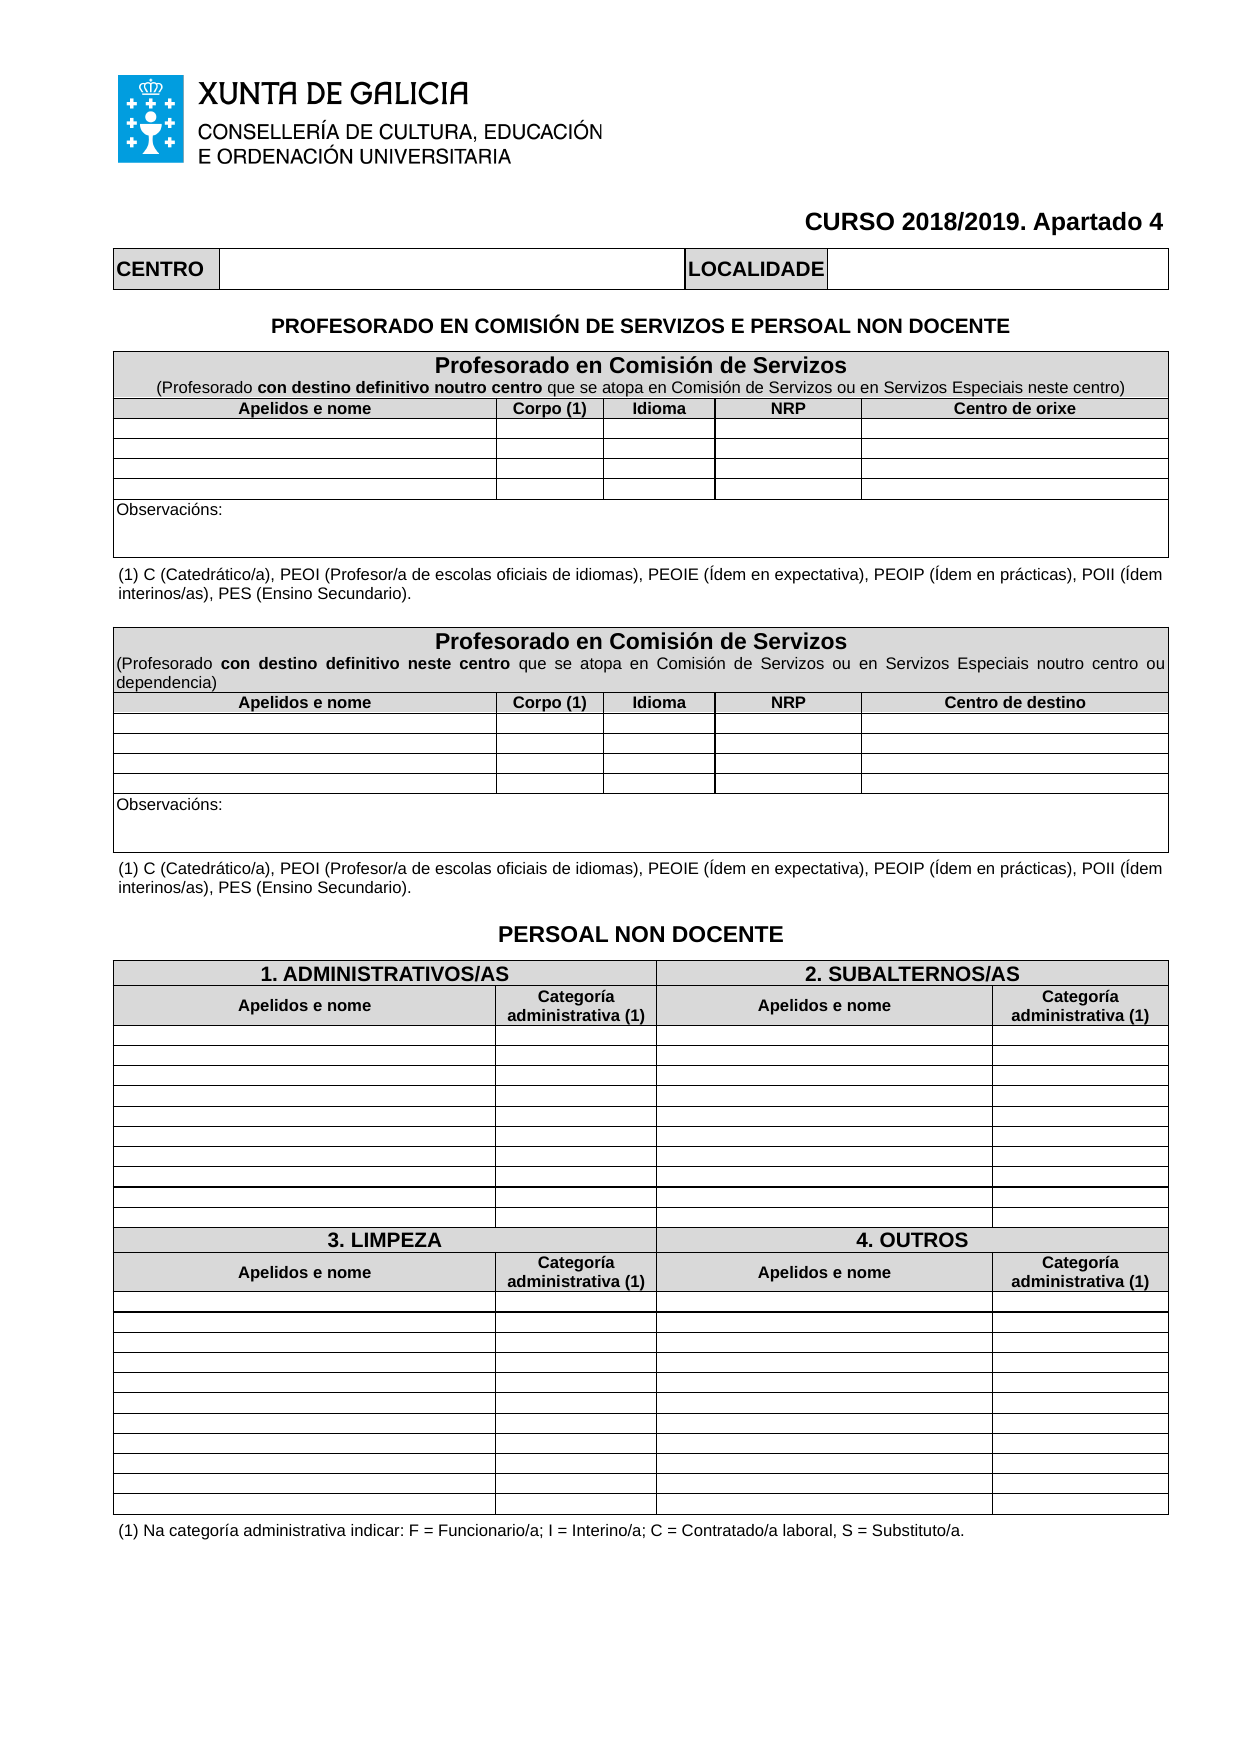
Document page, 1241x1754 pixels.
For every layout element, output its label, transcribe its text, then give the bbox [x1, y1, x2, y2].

table_cell [993, 1494, 1168, 1513]
table_cell [993, 1107, 1168, 1126]
table_cell [496, 1167, 656, 1186]
table_header 2. SUBALTERNOS/AS [657, 961, 1168, 985]
table_cell [114, 479, 496, 498]
table_header Profesorado en Comisión de Servizos (Profesorado con destino definitivo noutro centro que se atopa en Comisión de Servizos ou en Servizos Especiais neste centro) [114, 352, 1168, 397]
table_cell [496, 1373, 656, 1392]
picture [141, 112, 161, 153]
table_cell [114, 774, 496, 793]
table_cell [497, 734, 603, 753]
table_cell [497, 774, 603, 793]
table_cell [114, 1127, 495, 1146]
picture [146, 99, 155, 108]
table_cell [114, 1474, 495, 1493]
table_cell Categoría administrativa (1) [496, 986, 656, 1025]
table_cell [114, 1333, 495, 1352]
table_cell [496, 1414, 656, 1433]
table_cell [114, 1373, 495, 1392]
table_header [828, 249, 1168, 289]
table_cell [862, 774, 1168, 793]
table_cell [604, 754, 714, 773]
table_cell [114, 1414, 495, 1433]
table_cell Apelidos e nome [114, 1253, 495, 1291]
table_cell [993, 1333, 1168, 1352]
table_cell [716, 439, 861, 458]
table_cell [993, 1434, 1168, 1453]
table_cell [604, 774, 714, 793]
table_cell [993, 1454, 1168, 1473]
table_cell [862, 419, 1168, 438]
text (1) C (Catedrático/a), PEOI (Profesor/a de escolas oficiais de idiomas), PEOIE (Ídem en expectativa), PEOIP (Ídem en prácticas), POII (Ídem interinos/as), PES (Ensino Secundario). [118, 564, 1163, 603]
table_cell [657, 1188, 992, 1207]
table_cell [497, 419, 603, 438]
table_cell [604, 439, 714, 458]
table_cell Observacións: [114, 500, 1168, 557]
table_header LOCALIDADE [686, 249, 827, 289]
picture [127, 118, 136, 127]
table_cell [657, 1147, 992, 1166]
table_cell [993, 1026, 1168, 1045]
table_cell [497, 439, 603, 458]
table_cell [114, 754, 496, 773]
table_cell [993, 1208, 1168, 1227]
table_cell [114, 1046, 495, 1065]
table_cell [114, 734, 496, 753]
table_cell [496, 1353, 656, 1372]
table_cell [114, 1434, 495, 1453]
table_header [220, 249, 684, 289]
table_cell [657, 1393, 992, 1412]
table_cell [114, 1066, 495, 1085]
table_header 1. ADMINISTRATIVOS/AS [114, 961, 656, 985]
table_cell Idioma [604, 399, 714, 418]
table_cell [993, 1353, 1168, 1372]
table_cell [496, 1066, 656, 1085]
table_cell [993, 1292, 1168, 1311]
table_cell Apelidos e nome [114, 693, 496, 712]
table_cell [993, 1066, 1168, 1085]
table_cell Categoría administrativa (1) [993, 986, 1168, 1025]
table_cell [496, 1046, 656, 1065]
table_cell [496, 1313, 656, 1332]
table_cell [993, 1046, 1168, 1065]
table_cell Corpo (1) [497, 693, 603, 712]
table_cell [604, 419, 714, 438]
table_cell [657, 1313, 992, 1332]
table_cell [993, 1188, 1168, 1207]
table_cell [657, 1107, 992, 1126]
table_cell [114, 1147, 495, 1166]
table_header Profesorado en Comisión de Servizos (Profesorado con destino definitivo neste centro que se atopa en Comisión de Servizos ou en Servizos Especiais noutro centro ou dependencia) [114, 628, 1168, 692]
text (1) C (Catedrático/a), PEOI (Profesor/a de escolas oficiais de idiomas), PEOIE (Ídem en expectativa), PEOIP (Ídem en prácticas), POII (Ídem interinos/as), PES (Ensino Secundario). [118, 859, 1163, 897]
table_cell [604, 714, 714, 733]
table_cell [657, 1292, 992, 1311]
table_cell [496, 1147, 656, 1166]
table_cell [657, 1353, 992, 1372]
table_cell Idioma [604, 693, 714, 712]
table_cell [993, 1086, 1168, 1106]
table_cell [657, 1026, 992, 1045]
table_cell [657, 1333, 992, 1352]
table_cell [114, 1026, 495, 1045]
table_cell [497, 714, 603, 733]
table_cell [496, 1188, 656, 1207]
table_cell [496, 1026, 656, 1045]
table_cell [993, 1373, 1168, 1392]
table_cell [993, 1127, 1168, 1146]
table_cell [993, 1313, 1168, 1332]
table_cell [497, 479, 603, 498]
table_cell [993, 1414, 1168, 1433]
table_cell [114, 459, 496, 478]
picture [165, 138, 174, 147]
table_cell [657, 1474, 992, 1493]
table_cell [657, 1066, 992, 1085]
table_cell Categoría administrativa (1) [993, 1253, 1168, 1291]
table_cell [114, 1454, 495, 1473]
table_cell Apelidos e nome [657, 986, 992, 1025]
table_cell NRP [716, 693, 861, 712]
table_cell [657, 1494, 992, 1513]
table_cell [657, 1046, 992, 1065]
table_cell [862, 439, 1168, 458]
table_cell [114, 714, 496, 733]
picture [127, 99, 136, 108]
table_cell [496, 1333, 656, 1352]
table_cell Corpo (1) [497, 399, 603, 418]
table_cell [862, 714, 1168, 733]
table_cell [604, 479, 714, 498]
table_cell [496, 1474, 656, 1493]
table_cell [496, 1208, 656, 1227]
table_cell Centro de orixe [862, 399, 1168, 418]
table_cell NRP [716, 399, 861, 418]
table_cell [496, 1086, 656, 1106]
picture [165, 99, 174, 108]
table_cell [657, 1434, 992, 1453]
table_cell [496, 1127, 656, 1146]
table_cell [993, 1474, 1168, 1493]
table_cell [657, 1414, 992, 1433]
table_cell [993, 1167, 1168, 1186]
table_cell [862, 734, 1168, 753]
table_cell [114, 1086, 495, 1106]
picture [165, 118, 174, 127]
table_cell [114, 1188, 495, 1207]
table_cell [114, 439, 496, 458]
table_cell [657, 1373, 992, 1392]
picture [118, 75, 602, 164]
table_cell [496, 1434, 656, 1453]
table_cell [716, 714, 861, 733]
text (1) Na categoría administrativa indicar: F = Funcionario/a; I = Interino/a; C = Contratado/a laboral, S = Substituto/a. [118, 1521, 1163, 1540]
table_cell Categoría administrativa (1) [496, 1253, 656, 1291]
table_cell [497, 459, 603, 478]
table_cell [657, 1167, 992, 1186]
picture [127, 138, 136, 147]
table_cell [716, 774, 861, 793]
table_cell [496, 1454, 656, 1473]
table_cell [657, 1127, 992, 1146]
text CURSO 2018/2019. Apartado 4 [118, 207, 1163, 236]
table_cell [716, 734, 861, 753]
table_cell [862, 459, 1168, 478]
text PROFESORADO EN COMISIÓN DE SERVIZOS E PERSOAL NON DOCENTE [118, 314, 1163, 338]
table_cell [114, 1208, 495, 1227]
table_cell [114, 1167, 495, 1186]
table_cell [497, 754, 603, 773]
table_cell [114, 1292, 495, 1311]
table_cell [716, 459, 861, 478]
table_cell [496, 1393, 656, 1412]
table_cell 3. LIMPEZA [114, 1228, 656, 1252]
table_cell Apelidos e nome [114, 399, 496, 418]
table_cell [114, 1393, 495, 1412]
table_cell [657, 1208, 992, 1227]
table_cell [114, 1107, 495, 1126]
table_cell [657, 1454, 992, 1473]
table_cell [657, 1086, 992, 1106]
table_cell 4. OUTROS [657, 1228, 1168, 1252]
table_cell Centro de destino [862, 693, 1168, 712]
table_cell [496, 1494, 656, 1513]
table_cell [716, 754, 861, 773]
table_cell [993, 1393, 1168, 1412]
table_cell [114, 419, 496, 438]
table_cell [114, 1494, 495, 1513]
table_cell Apelidos e nome [657, 1253, 992, 1291]
table_header CENTRO [114, 249, 219, 289]
table_cell Observacións: [114, 794, 1168, 852]
table_cell [604, 459, 714, 478]
table_cell [114, 1313, 495, 1332]
table_cell [496, 1107, 656, 1126]
table_cell [716, 479, 861, 498]
table_cell [604, 734, 714, 753]
table_cell Apelidos e nome [114, 986, 495, 1025]
table_cell [993, 1147, 1168, 1166]
table_cell [114, 1353, 495, 1372]
table_cell [862, 479, 1168, 498]
table_cell [716, 419, 861, 438]
table_cell [862, 754, 1168, 773]
table_cell [496, 1292, 656, 1311]
text PERSOAL NON DOCENTE [118, 921, 1163, 948]
